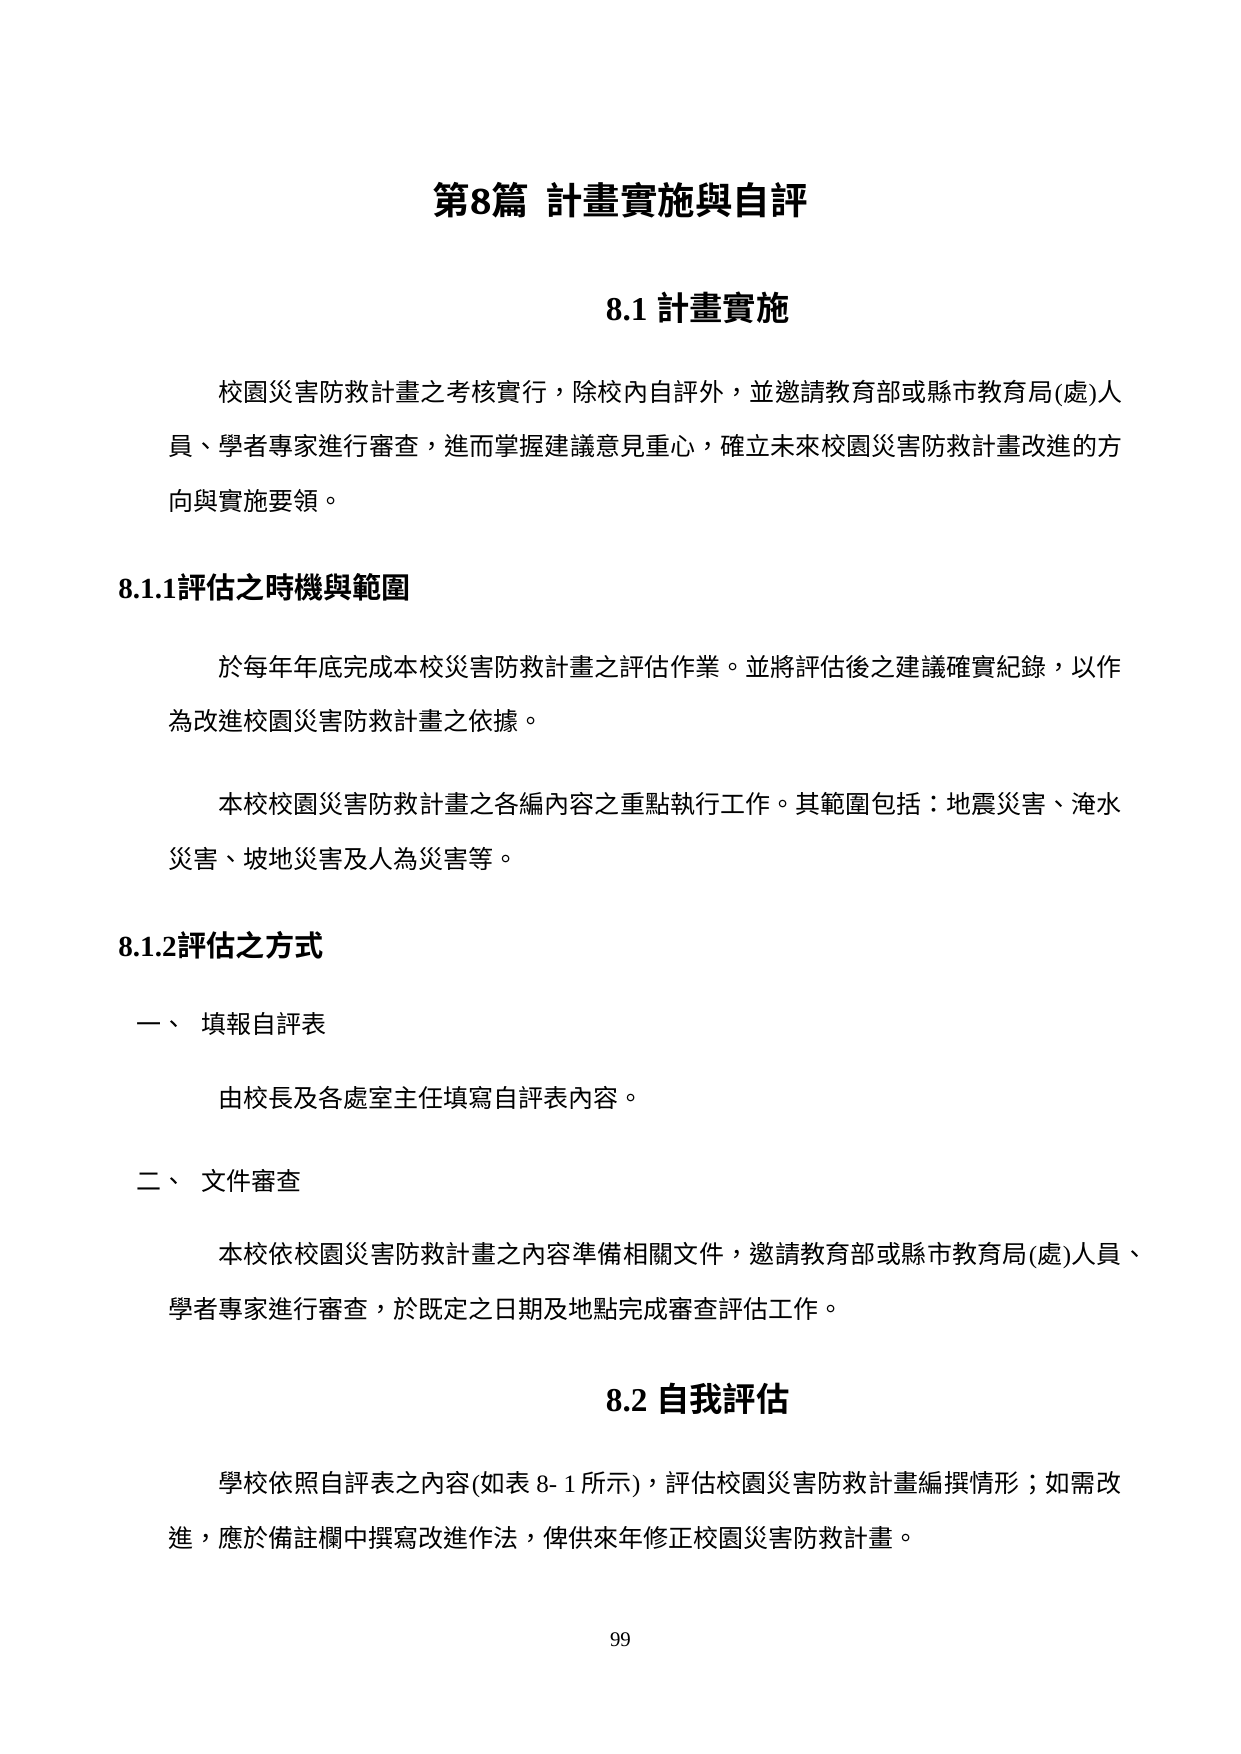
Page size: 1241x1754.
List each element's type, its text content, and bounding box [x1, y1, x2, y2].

subtitle 計畫實施與自評 [118, 171, 1122, 225]
text 本校校園災害防救計畫之各編內容之重點執行工作。其範圍包括：地震災害、淹水災害、坡地災害及人為災害等。 [168, 785, 1122, 876]
subtitle 評估之方式 [118, 923, 1122, 965]
text 由校長及各處室主任填寫自評表內容。 [168, 1078, 1122, 1114]
subtitle 自我評估 [606, 1373, 1122, 1421]
subtitle 填報自評表 [136, 1005, 1122, 1041]
subtitle 評估之時機與範圍 [118, 565, 1122, 607]
subtitle 計畫實施 [606, 281, 1122, 330]
subtitle 文件審查 [136, 1162, 1122, 1198]
text 校園災害防救計畫之考核實行，除校內自評外，並邀請教育部或縣市教育局(處)人員、學者專家進行審查，進而掌握建議意見重心，確立未來校園災害防救計畫改進的方向與實施要領。 [168, 372, 1122, 517]
text 學校依照自評表之內容(如表8- 1所示)，評估校園災害防救計畫編撰情形；如需改進，應於備註欄中撰寫改進作法，俾供來年修正校園災害防救計畫。 [168, 1464, 1122, 1554]
text 本校依校園災害防救計畫之內容準備相關文件，邀請教育部或縣市教育局(處)人員、學者專家進行審查，於既定之日期及地點完成審查評估工作。 [168, 1235, 1122, 1325]
text 於每年年底完成本校災害防救計畫之評估作業。並將評估後之建議確實紀錄，以作為改進校園災害防救計畫之依據。 [168, 647, 1122, 738]
